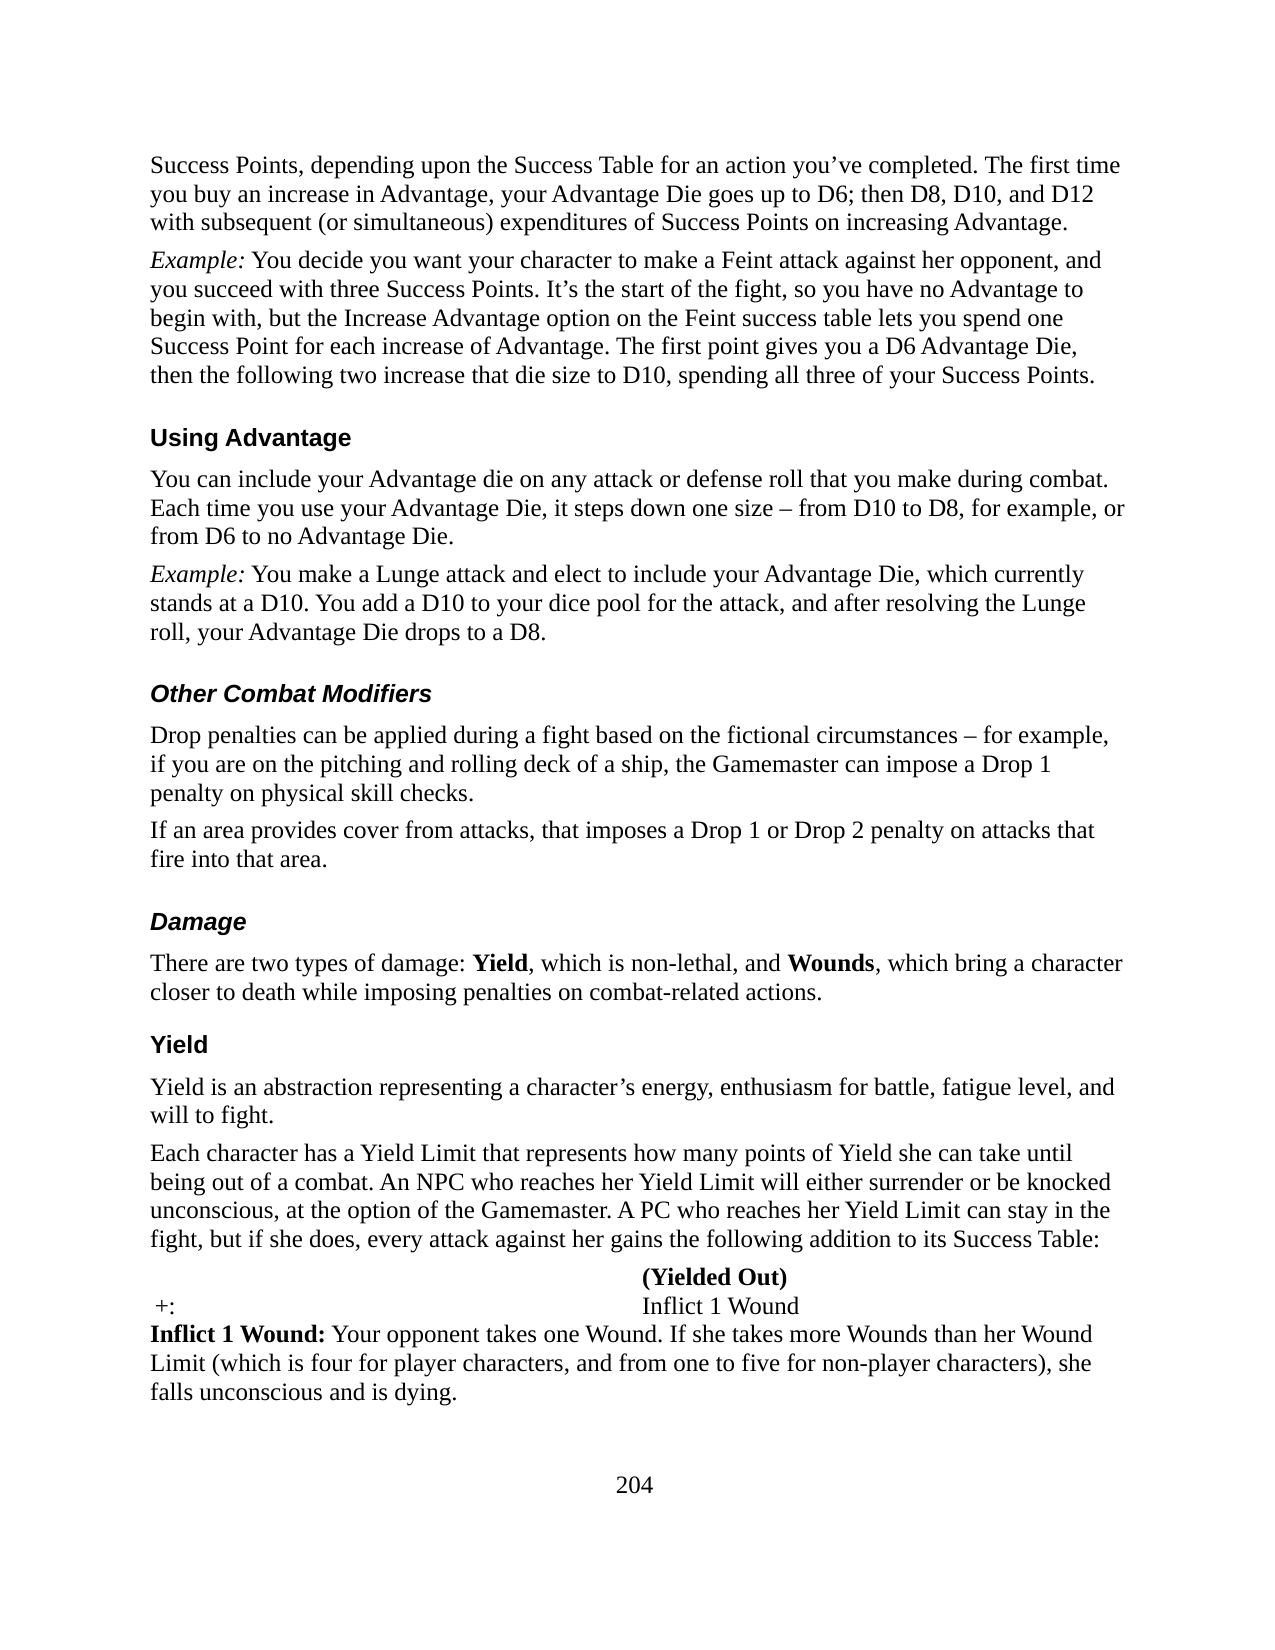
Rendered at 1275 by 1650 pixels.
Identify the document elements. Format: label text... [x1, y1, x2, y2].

text Each character has a Yield Limit that represents how many points of Yield she can take until being out of a combat. An NPC who reaches her Yield Limit will either surrender or be knocked unconscious, at the option of the Gamemaster. A PC who reaches her Yield Limit can stay in the fight, but if she does, every attack against her gains the following addition to its Success Table: [150, 1138, 1125, 1253]
subtitle Damage [150, 907, 1125, 936]
text Example: You make a Lunge attack and elect to include your Advantage Die, which currently stands at a D10. You add a D10 to your dice pool for the attack, and after resolving the Lunge roll, your Advantage Die drops to a D8. [150, 559, 1125, 645]
text Example: You decide you want your character to make a Feint attack against her opponent, and you succeed with three Success Points. It’s the start of the fight, so you have no Advantage to begin with, but the Increase Advantage option on the Feint success table lets you spend one Success Point for each increase of Advantage. The first point gives you a D6 Advantage Die, then the following two increase that die size to D10, spending all three of your Success Points. [150, 245, 1125, 389]
subtitle Yield [150, 1031, 1125, 1059]
table_cell Inflict 1 Wound [638, 1291, 1125, 1319]
text You can include your Advantage die on any attack or defense roll that you make during combat. Each time you use your Advantage Die, it steps down one size – from D10 to D8, for example, or from D6 to no Advantage Die. [150, 464, 1125, 550]
table_header (Yielded Out) [638, 1262, 1125, 1291]
subtitle Other Combat Modifiers [150, 679, 1125, 708]
text There are two types of damage: Yield, which is non-lethal, and Wounds, which bring a character closer to death while imposing penalties on combat-related actions. [150, 948, 1125, 1006]
text If an area provides cover from attacks, that imposes a Drop 1 or Drop 2 penalty on attacks that fire into that area. [150, 816, 1125, 873]
table_header [150, 1262, 637, 1291]
text Drop penalties can be applied during a fight based on the fictional circumstances – for example, if you are on the pitching and rolling deck of a ship, the Gamemaster can impose a Drop 1 penalty on physical skill checks. [150, 720, 1125, 807]
text Inflict 1 Wound: Your opponent takes one Wound. If she takes more Wounds than her Wound Limit (which is four for player characters, and from one to five for non-player characters), she falls unconscious and is dying. [150, 1319, 1125, 1406]
table_cell +: [150, 1291, 637, 1319]
text Yield is an abstraction representing a character’s energy, enthusiasm for battle, fatigue level, and will to fight. [150, 1072, 1125, 1129]
subtitle Using Advantage [150, 423, 1125, 451]
text Success Points, depending upon the Success Table for an action you’ve completed. The first time you buy an increase in Advantage, your Advantage Die goes up to D6; then D8, D10, and D12 with subsequent (or simultaneous) expenditures of Success Points on increasing Advantage. [150, 150, 1125, 236]
